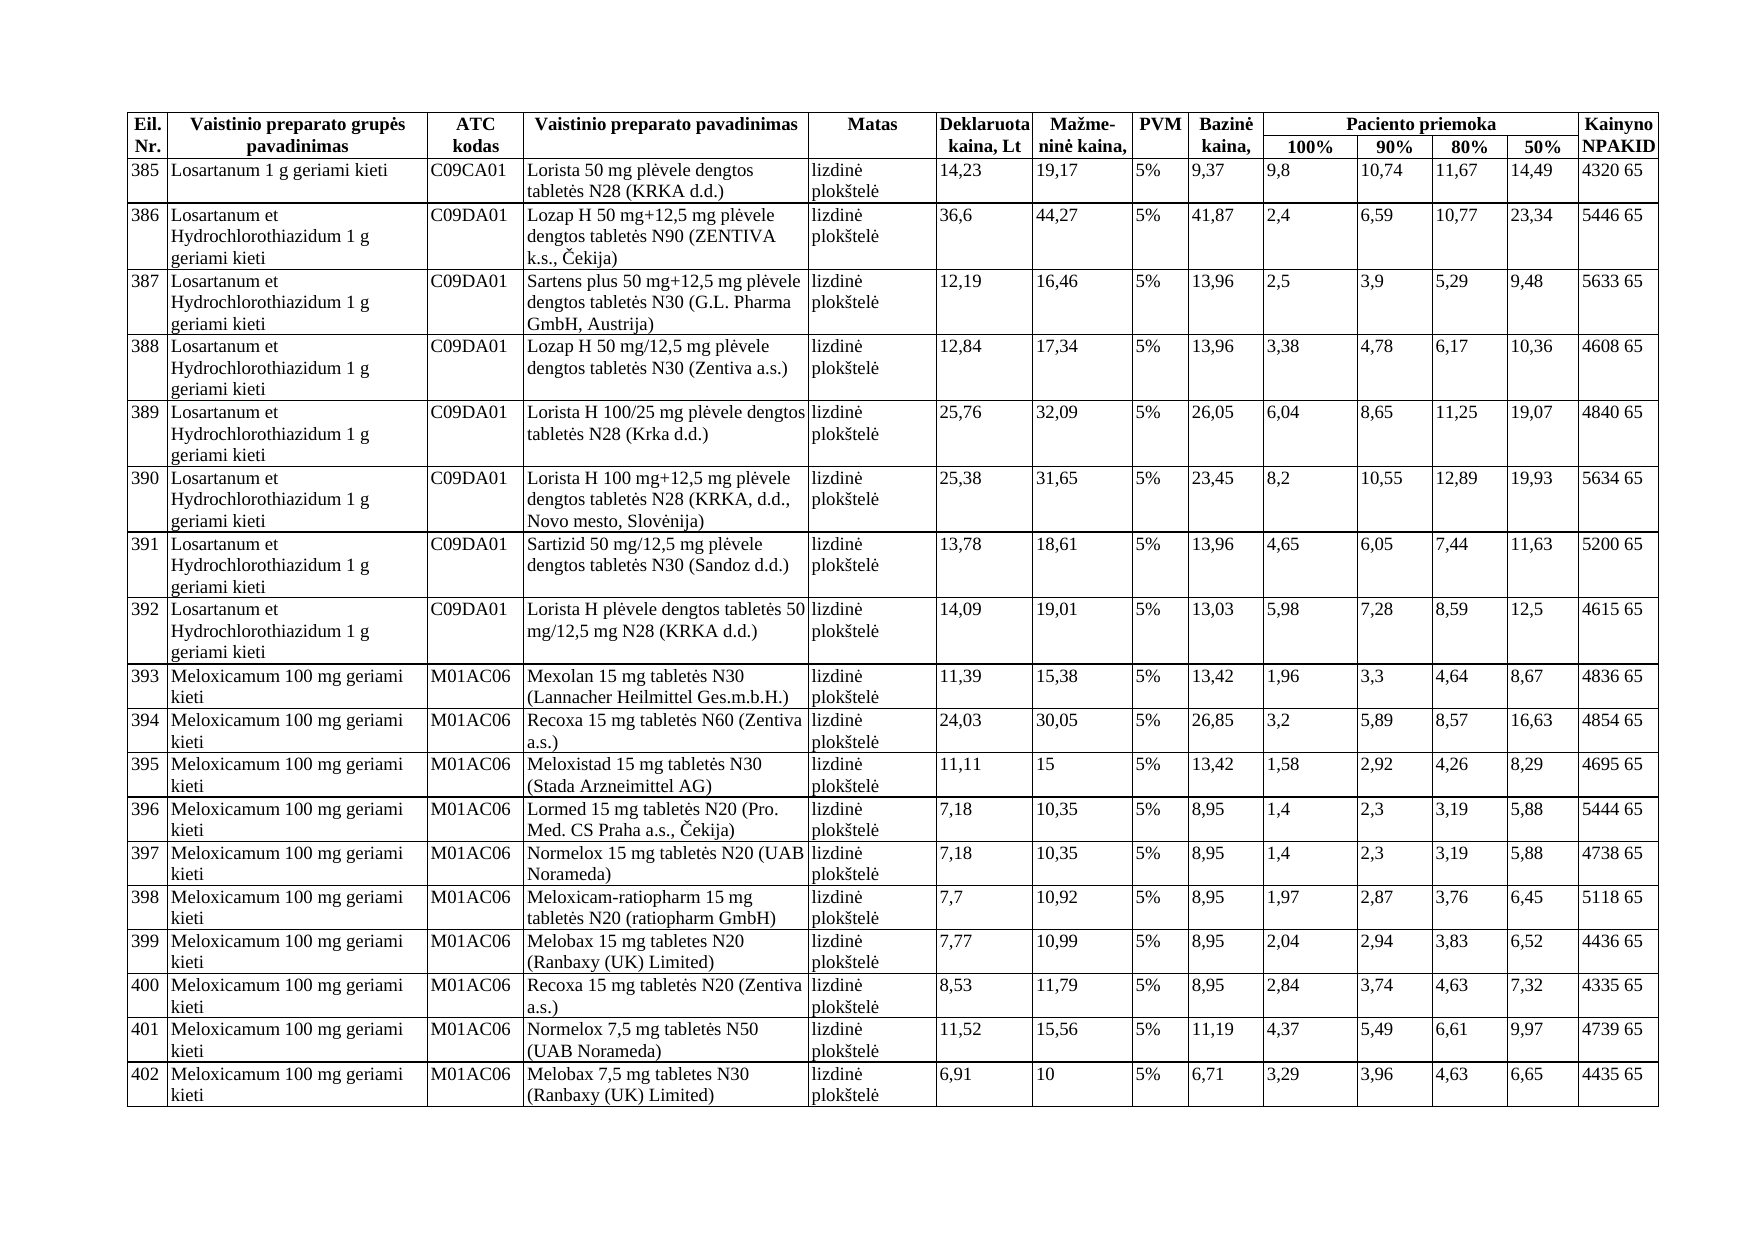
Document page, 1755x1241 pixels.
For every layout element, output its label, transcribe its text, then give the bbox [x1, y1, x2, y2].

table_cell 4,63 [1433, 1063, 1507, 1106]
table_cell Lozap H 50 mg+12,5 mg plėvele dengtos tabletės N90 (ZENTIVA k.s., Čekija) [524, 204, 808, 268]
table_cell 387 [128, 270, 167, 334]
table_cell 5% [1133, 467, 1188, 531]
table_cell 1,4 [1264, 842, 1357, 885]
table_cell 8,65 [1358, 401, 1432, 466]
table_cell 7,28 [1358, 598, 1432, 663]
table_cell 1,58 [1264, 753, 1357, 796]
table_cell 8,95 [1189, 974, 1263, 1017]
table_cell 12,5 [1508, 598, 1578, 663]
table_cell Melobax 15 mg tabletes N20 (Ranbaxy (UK) Limited) [524, 930, 808, 973]
table_cell 15,56 [1033, 1018, 1132, 1061]
table_cell 5% [1133, 1018, 1188, 1061]
table_cell 8,29 [1508, 753, 1578, 796]
table_header Paciento priemoka [1264, 113, 1578, 135]
table_cell 5% [1133, 886, 1188, 929]
table_cell 26,85 [1189, 709, 1263, 752]
table_cell Lorista H plėvele dengtos tabletės 50 mg/12,5 mg N28 (KRKA d.d.) [524, 598, 808, 663]
table_cell 5,89 [1358, 709, 1432, 752]
table_cell lizdinė plokštelė [809, 335, 936, 400]
table_cell 6,61 [1433, 1018, 1507, 1061]
table_cell 19,17 [1033, 159, 1132, 202]
table_cell 9,97 [1508, 1018, 1578, 1061]
table_cell 17,34 [1033, 335, 1132, 400]
table_cell 19,07 [1508, 401, 1578, 466]
table_cell 3,76 [1433, 886, 1507, 929]
table_cell 2,3 [1358, 798, 1432, 841]
table_cell Losartanum et Hydrochlorothiazidum 1 g geriami kieti [168, 204, 427, 268]
table_cell 5446 65 [1579, 204, 1658, 268]
table_cell 8,95 [1189, 842, 1263, 885]
table_cell Losartanum et Hydrochlorothiazidum 1 g geriami kieti [168, 533, 427, 597]
table_cell 4695 65 [1579, 753, 1658, 796]
table_cell Meloxicamum 100 mg geriami kieti [168, 974, 427, 1017]
table_cell 5% [1133, 930, 1188, 973]
table_cell 11,67 [1433, 159, 1507, 202]
table_cell Sartizid 50 mg/12,5 mg plėvele dengtos tabletės N30 (Sandoz d.d.) [524, 533, 808, 597]
table_cell 1,4 [1264, 798, 1357, 841]
table_cell 80% [1433, 136, 1507, 157]
table_cell 3,74 [1358, 974, 1432, 1017]
table_cell Lorista H 100/25 mg plėvele dengtos tabletės N28 (Krka d.d.) [524, 401, 808, 466]
table_cell Meloxicam-ratiopharm 15 mg tabletės N20 (ratiopharm GmbH) [524, 886, 808, 929]
table_cell 5% [1133, 533, 1188, 597]
table_cell Lorista H 100 mg+12,5 mg plėvele dengtos tabletės N28 (KRKA, d.d., Novo mesto, Slovėnija) [524, 467, 808, 531]
table_cell 3,38 [1264, 335, 1357, 400]
table_cell 15 [1033, 753, 1132, 796]
table_cell M01AC06 [428, 1018, 523, 1061]
table_cell 14,23 [937, 159, 1032, 202]
table_cell 41,87 [1189, 204, 1263, 268]
table_cell Meloxicamum 100 mg geriami kieti [168, 1063, 427, 1106]
table_cell 5% [1133, 401, 1188, 466]
table_cell lizdinė plokštelė [809, 1063, 936, 1106]
table_cell 4615 65 [1579, 598, 1658, 663]
table_cell 7,77 [937, 930, 1032, 973]
table_cell C09DA01 [428, 270, 523, 334]
table_cell lizdinė plokštelė [809, 159, 936, 202]
table_cell 5% [1133, 753, 1188, 796]
table_cell 16,46 [1033, 270, 1132, 334]
table_cell M01AC06 [428, 930, 523, 973]
table_cell Meloxicamum 100 mg geriami kieti [168, 665, 427, 708]
table_cell lizdinė plokštelė [809, 753, 936, 796]
table_cell lizdinė plokštelė [809, 533, 936, 597]
table_cell 6,17 [1433, 335, 1507, 400]
table_cell 10,55 [1358, 467, 1432, 531]
table_cell 4,37 [1264, 1018, 1357, 1061]
table_cell 3,29 [1264, 1063, 1357, 1106]
table_cell 44,27 [1033, 204, 1132, 268]
table_cell 393 [128, 665, 167, 708]
table_cell 5,98 [1264, 598, 1357, 663]
table_cell 31,65 [1033, 467, 1132, 531]
table_cell Melobax 7,5 mg tabletes N30 (Ranbaxy (UK) Limited) [524, 1063, 808, 1106]
table_cell M01AC06 [428, 665, 523, 708]
table_cell 25,76 [937, 401, 1032, 466]
table_cell 32,09 [1033, 401, 1132, 466]
table_cell C09DA01 [428, 598, 523, 663]
table_cell 6,91 [937, 1063, 1032, 1106]
table_cell M01AC06 [428, 974, 523, 1017]
table_cell 4,26 [1433, 753, 1507, 796]
table_cell 23,34 [1508, 204, 1578, 268]
table_cell 5% [1133, 709, 1188, 752]
table_cell C09DA01 [428, 335, 523, 400]
table_cell 9,48 [1508, 270, 1578, 334]
table_cell lizdinė plokštelė [809, 204, 936, 268]
table_cell 8,53 [937, 974, 1032, 1017]
table_cell 10 [1033, 1063, 1132, 1106]
table_cell 9,8 [1264, 159, 1357, 202]
table_cell 6,04 [1264, 401, 1357, 466]
table_cell lizdinė plokštelė [809, 598, 936, 663]
table_cell 10,35 [1033, 798, 1132, 841]
table_cell 3,3 [1358, 665, 1432, 708]
table_cell Meloxistad 15 mg tabletės N30 (Stada Arzneimittel AG) [524, 753, 808, 796]
table_cell M01AC06 [428, 1063, 523, 1106]
table_cell lizdinė plokštelė [809, 401, 936, 466]
table_cell 2,87 [1358, 886, 1432, 929]
table_cell 3,19 [1433, 798, 1507, 841]
table_cell 4608 65 [1579, 335, 1658, 400]
table_cell 397 [128, 842, 167, 885]
table_cell 399 [128, 930, 167, 973]
table_cell 10,36 [1508, 335, 1578, 400]
table_cell 5633 65 [1579, 270, 1658, 334]
table_cell C09DA01 [428, 401, 523, 466]
table_cell 7,18 [937, 842, 1032, 885]
table_cell 23,45 [1189, 467, 1263, 531]
table_cell lizdinė plokštelė [809, 1018, 936, 1061]
table_header Vaistinio preparato grupės pavadinimas [168, 113, 427, 157]
table_cell Recoxa 15 mg tabletės N60 (Zentiva a.s.) [524, 709, 808, 752]
table_cell 12,19 [937, 270, 1032, 334]
table_cell C09DA01 [428, 204, 523, 268]
table_cell 3,2 [1264, 709, 1357, 752]
table_cell 14,49 [1508, 159, 1578, 202]
table_cell 16,63 [1508, 709, 1578, 752]
table_cell 4,78 [1358, 335, 1432, 400]
table_cell 30,05 [1033, 709, 1132, 752]
table_cell 386 [128, 204, 167, 268]
table_header ATC kodas [428, 113, 523, 157]
table_cell 4840 65 [1579, 401, 1658, 466]
table_cell 5% [1133, 798, 1188, 841]
table_cell 8,95 [1189, 798, 1263, 841]
table_cell Losartanum et Hydrochlorothiazidum 1 g geriami kieti [168, 467, 427, 531]
table_cell lizdinė plokštelė [809, 665, 936, 708]
table_header Mažme­ninė kaina, Lt [1033, 113, 1132, 157]
table_header Bazinė kaina, Lt [1189, 113, 1263, 157]
table_cell lizdinė plokštelė [809, 709, 936, 752]
table_cell 5,88 [1508, 842, 1578, 885]
table_header Matas [809, 113, 936, 157]
table_cell 11,79 [1033, 974, 1132, 1017]
table_cell 7,44 [1433, 533, 1507, 597]
table_cell 3,83 [1433, 930, 1507, 973]
table_cell 8,57 [1433, 709, 1507, 752]
table_cell 11,25 [1433, 401, 1507, 466]
table_cell 2,04 [1264, 930, 1357, 973]
table_cell Recoxa 15 mg tabletės N20 (Zentiva a.s.) [524, 974, 808, 1017]
table_cell 4320 65 [1579, 159, 1658, 202]
table_cell 4,64 [1433, 665, 1507, 708]
table_cell Meloxicamum 100 mg geriami kieti [168, 886, 427, 929]
table_cell 392 [128, 598, 167, 663]
table_cell Losartanum et Hydrochlorothiazidum 1 g geriami kieti [168, 270, 427, 334]
table_cell 390 [128, 467, 167, 531]
table_cell Lormed 15 mg tabletės N20 (Pro. Med. CS Praha a.s., Čekija) [524, 798, 808, 841]
table_cell 4854 65 [1579, 709, 1658, 752]
table_cell 2,92 [1358, 753, 1432, 796]
table_cell 6,59 [1358, 204, 1432, 268]
table_cell 398 [128, 886, 167, 929]
table_cell 4335 65 [1579, 974, 1658, 1017]
table_cell 5200 65 [1579, 533, 1658, 597]
table_cell 15,38 [1033, 665, 1132, 708]
table_cell 2,3 [1358, 842, 1432, 885]
table_cell 6,65 [1508, 1063, 1578, 1106]
table_cell M01AC06 [428, 753, 523, 796]
table_cell C09CA01 [428, 159, 523, 202]
table_cell 391 [128, 533, 167, 597]
table_cell 396 [128, 798, 167, 841]
table_cell 5% [1133, 1063, 1188, 1106]
table_cell 6,71 [1189, 1063, 1263, 1106]
table_cell Meloxicamum 100 mg geriami kieti [168, 1018, 427, 1061]
table_cell lizdinė plokštelė [809, 930, 936, 973]
table_cell 12,89 [1433, 467, 1507, 531]
table_cell 1,96 [1264, 665, 1357, 708]
table_cell 3,19 [1433, 842, 1507, 885]
table_cell lizdinė plokštelė [809, 886, 936, 929]
table_cell C09DA01 [428, 467, 523, 531]
table_cell Normelox 7,5 mg tabletės N50 (UAB Norameda) [524, 1018, 808, 1061]
table_cell 6,05 [1358, 533, 1432, 597]
table_cell 4739 65 [1579, 1018, 1658, 1061]
table_cell 5% [1133, 842, 1188, 885]
table_cell 50% [1508, 136, 1578, 157]
table_cell 10,92 [1033, 886, 1132, 929]
table_cell Meloxicamum 100 mg geriami kieti [168, 753, 427, 796]
table_cell 1,97 [1264, 886, 1357, 929]
table_cell 4,65 [1264, 533, 1357, 597]
table_cell 11,52 [937, 1018, 1032, 1061]
table_cell 7,7 [937, 886, 1032, 929]
table_cell 5118 65 [1579, 886, 1658, 929]
table_cell 400 [128, 974, 167, 1017]
table_cell M01AC06 [428, 709, 523, 752]
table_cell Lozap H 50 mg/12,5 mg plėvele dengtos tabletės N30 (Zentiva a.s.) [524, 335, 808, 400]
table_cell 5,49 [1358, 1018, 1432, 1061]
table_cell lizdinė plokštelė [809, 467, 936, 531]
table_cell 25,38 [937, 467, 1032, 531]
table_cell Losartanum et Hydrochlorothiazidum 1 g geriami kieti [168, 401, 427, 466]
table_cell Lorista 50 mg plėvele dengtos tabletės N28 (KRKA d.d.) [524, 159, 808, 202]
table_cell 13,42 [1189, 665, 1263, 708]
table_cell 7,32 [1508, 974, 1578, 1017]
table_cell 8,67 [1508, 665, 1578, 708]
table_cell 2,84 [1264, 974, 1357, 1017]
table_header Vaistinio preparato pavadinimas [524, 113, 808, 157]
table_cell 5% [1133, 204, 1188, 268]
table_cell Meloxicamum 100 mg geriami kieti [168, 798, 427, 841]
table_cell 5444 65 [1579, 798, 1658, 841]
table_cell 13,03 [1189, 598, 1263, 663]
table_cell C09DA01 [428, 533, 523, 597]
table_cell 100% [1264, 136, 1357, 157]
table_cell 385 [128, 159, 167, 202]
table_cell 8,95 [1189, 930, 1263, 973]
table_cell 18,61 [1033, 533, 1132, 597]
table_cell 5,88 [1508, 798, 1578, 841]
table_header Eil. Nr. [128, 113, 167, 157]
table_cell M01AC06 [428, 886, 523, 929]
table_cell 5% [1133, 335, 1188, 400]
table_cell Meloxicamum 100 mg geriami kieti [168, 842, 427, 885]
table_cell 11,19 [1189, 1018, 1263, 1061]
table_cell 388 [128, 335, 167, 400]
table_cell Losartanum 1 g geriami kieti [168, 159, 427, 202]
table_cell 11,63 [1508, 533, 1578, 597]
table_cell 9,37 [1189, 159, 1263, 202]
table_cell Meloxicamum 100 mg geriami kieti [168, 709, 427, 752]
table_cell 26,05 [1189, 401, 1263, 466]
table_cell 402 [128, 1063, 167, 1106]
table_cell 90% [1358, 136, 1432, 157]
table_cell 10,99 [1033, 930, 1132, 973]
table_cell 36,6 [937, 204, 1032, 268]
table_cell 13,96 [1189, 533, 1263, 597]
table_cell 10,35 [1033, 842, 1132, 885]
table_cell 4738 65 [1579, 842, 1658, 885]
table_cell 3,9 [1358, 270, 1432, 334]
table_cell 389 [128, 401, 167, 466]
table_cell 5% [1133, 665, 1188, 708]
table_cell 5% [1133, 974, 1188, 1017]
table_cell Losartanum et Hydrochlorothiazidum 1 g geriami kieti [168, 335, 427, 400]
table_cell 13,96 [1189, 335, 1263, 400]
table_cell 5% [1133, 270, 1188, 334]
table_cell 2,94 [1358, 930, 1432, 973]
table_cell 14,09 [937, 598, 1032, 663]
table_cell 13,42 [1189, 753, 1263, 796]
table_cell 13,78 [937, 533, 1032, 597]
table_cell 19,93 [1508, 467, 1578, 531]
table_cell 8,95 [1189, 886, 1263, 929]
table_cell 11,39 [937, 665, 1032, 708]
table_cell 6,45 [1508, 886, 1578, 929]
table_cell 2,5 [1264, 270, 1357, 334]
table_cell 8,59 [1433, 598, 1507, 663]
table_cell 10,77 [1433, 204, 1507, 268]
table_cell Sartens plus 50 mg+12,5 mg plėvele dengtos tabletės N30 (G.L. Pharma GmbH, Austrija) [524, 270, 808, 334]
table_cell 24,03 [937, 709, 1032, 752]
table_cell 5634 65 [1579, 467, 1658, 531]
table_cell 4,63 [1433, 974, 1507, 1017]
table_cell lizdinė plokštelė [809, 798, 936, 841]
table_header PVM [1133, 113, 1188, 157]
table_cell Mexolan 15 mg tabletės N30 (Lannacher Heilmittel Ges.m.b.H.) [524, 665, 808, 708]
table_cell Losartanum et Hydrochlorothiazidum 1 g geriami kieti [168, 598, 427, 663]
table_cell 394 [128, 709, 167, 752]
table_cell Meloxicamum 100 mg geriami kieti [168, 930, 427, 973]
table_cell 4435 65 [1579, 1063, 1658, 1106]
table_cell 2,4 [1264, 204, 1357, 268]
table_cell 395 [128, 753, 167, 796]
table_cell lizdinė plokštelė [809, 974, 936, 1017]
table_cell 5% [1133, 159, 1188, 202]
table_cell 8,2 [1264, 467, 1357, 531]
table_cell 7,18 [937, 798, 1032, 841]
table_cell 401 [128, 1018, 167, 1061]
table_header Dekla­ruota kaina, Lt [937, 113, 1032, 157]
table_cell 13,96 [1189, 270, 1263, 334]
table_header Kainyno NPAKID [1579, 113, 1658, 157]
table_cell 4836 65 [1579, 665, 1658, 708]
table_cell Normelox 15 mg tabletės N20 (UAB Norameda) [524, 842, 808, 885]
table_cell lizdinė plokštelė [809, 842, 936, 885]
table_cell 12,84 [937, 335, 1032, 400]
table_cell 10,74 [1358, 159, 1432, 202]
table_cell 5% [1133, 598, 1188, 663]
table_cell M01AC06 [428, 798, 523, 841]
table_cell M01AC06 [428, 842, 523, 885]
table_cell 6,52 [1508, 930, 1578, 973]
table_cell lizdinė plokštelė [809, 270, 936, 334]
table_cell 3,96 [1358, 1063, 1432, 1106]
table_cell 4436 65 [1579, 930, 1658, 973]
table_cell 11,11 [937, 753, 1032, 796]
table_cell 5,29 [1433, 270, 1507, 334]
table_cell 19,01 [1033, 598, 1132, 663]
